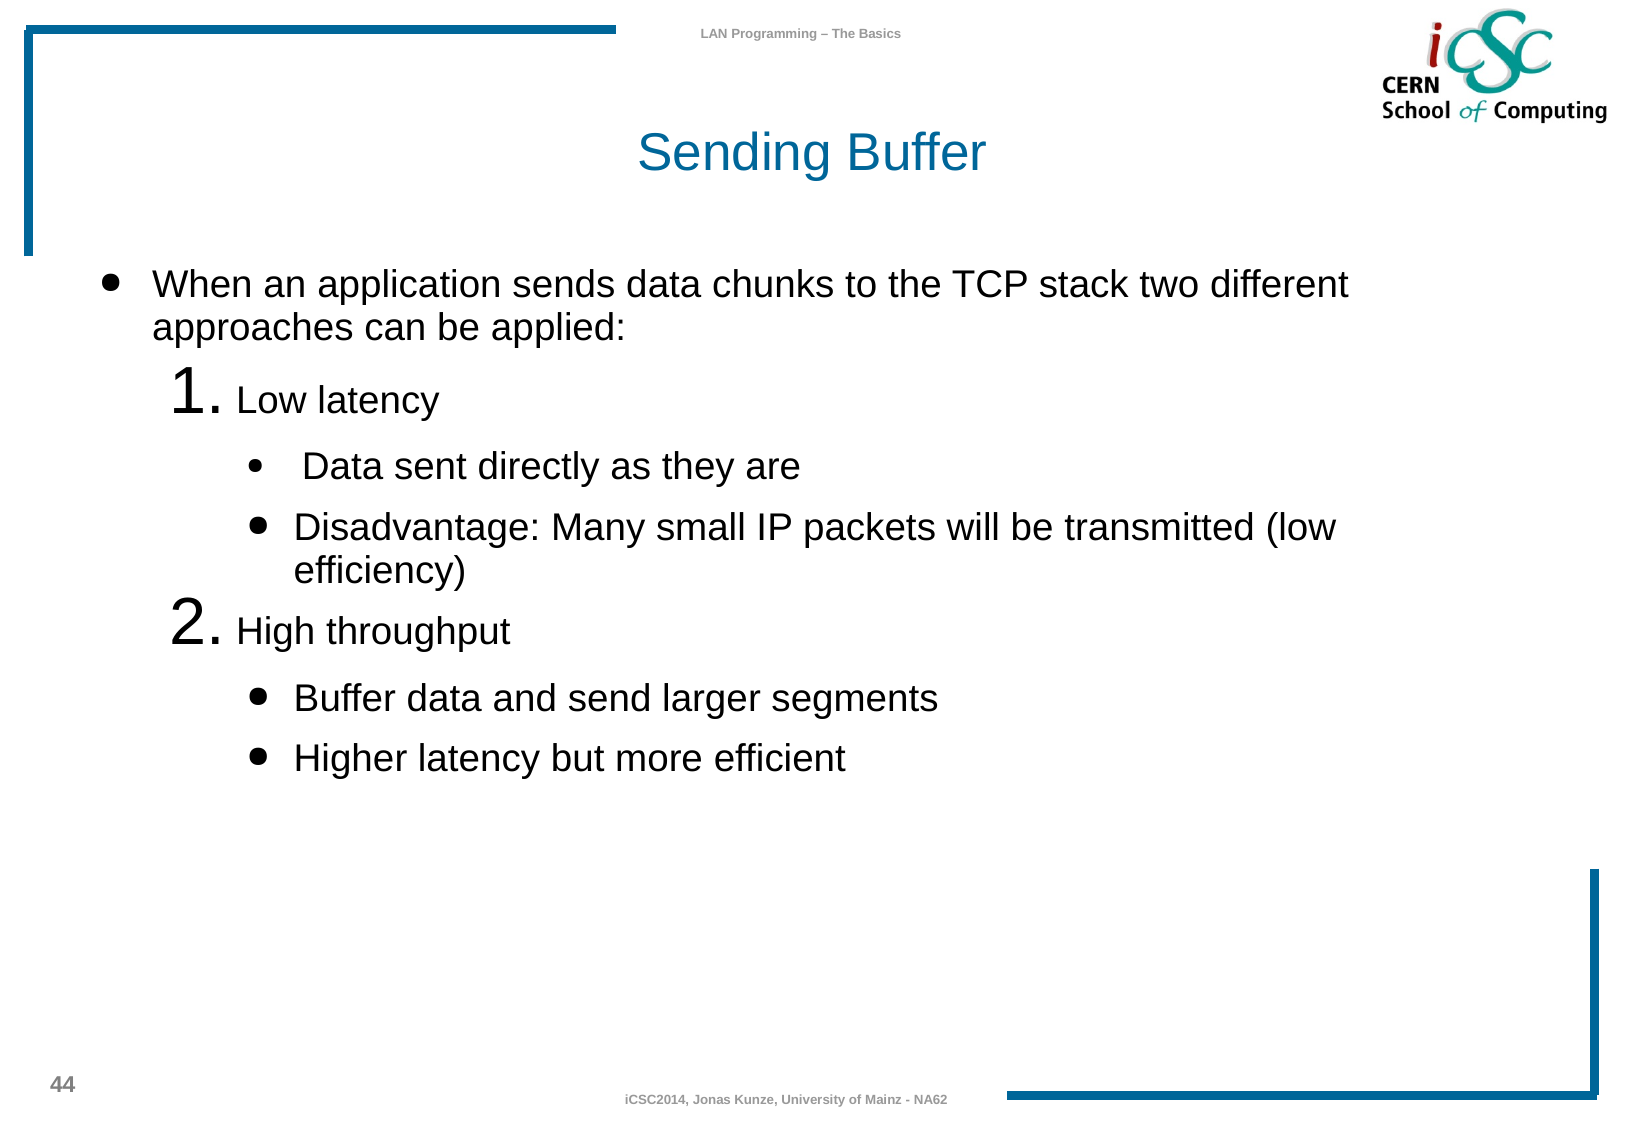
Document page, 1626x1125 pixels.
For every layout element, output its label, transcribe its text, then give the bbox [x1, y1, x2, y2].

list When an application sends data chunks to the TCP stack two different approaches can be applied: Low latency Data sent directly as they are Disadvantage: Many small IP packets will be transmitted (low efficiency) High throughput Buffer data and send larger segments Higher latency but more efficient [81, 263, 1512, 1051]
picture [1381, 8, 1608, 125]
title Sending Buffer [81, 44, 1544, 233]
